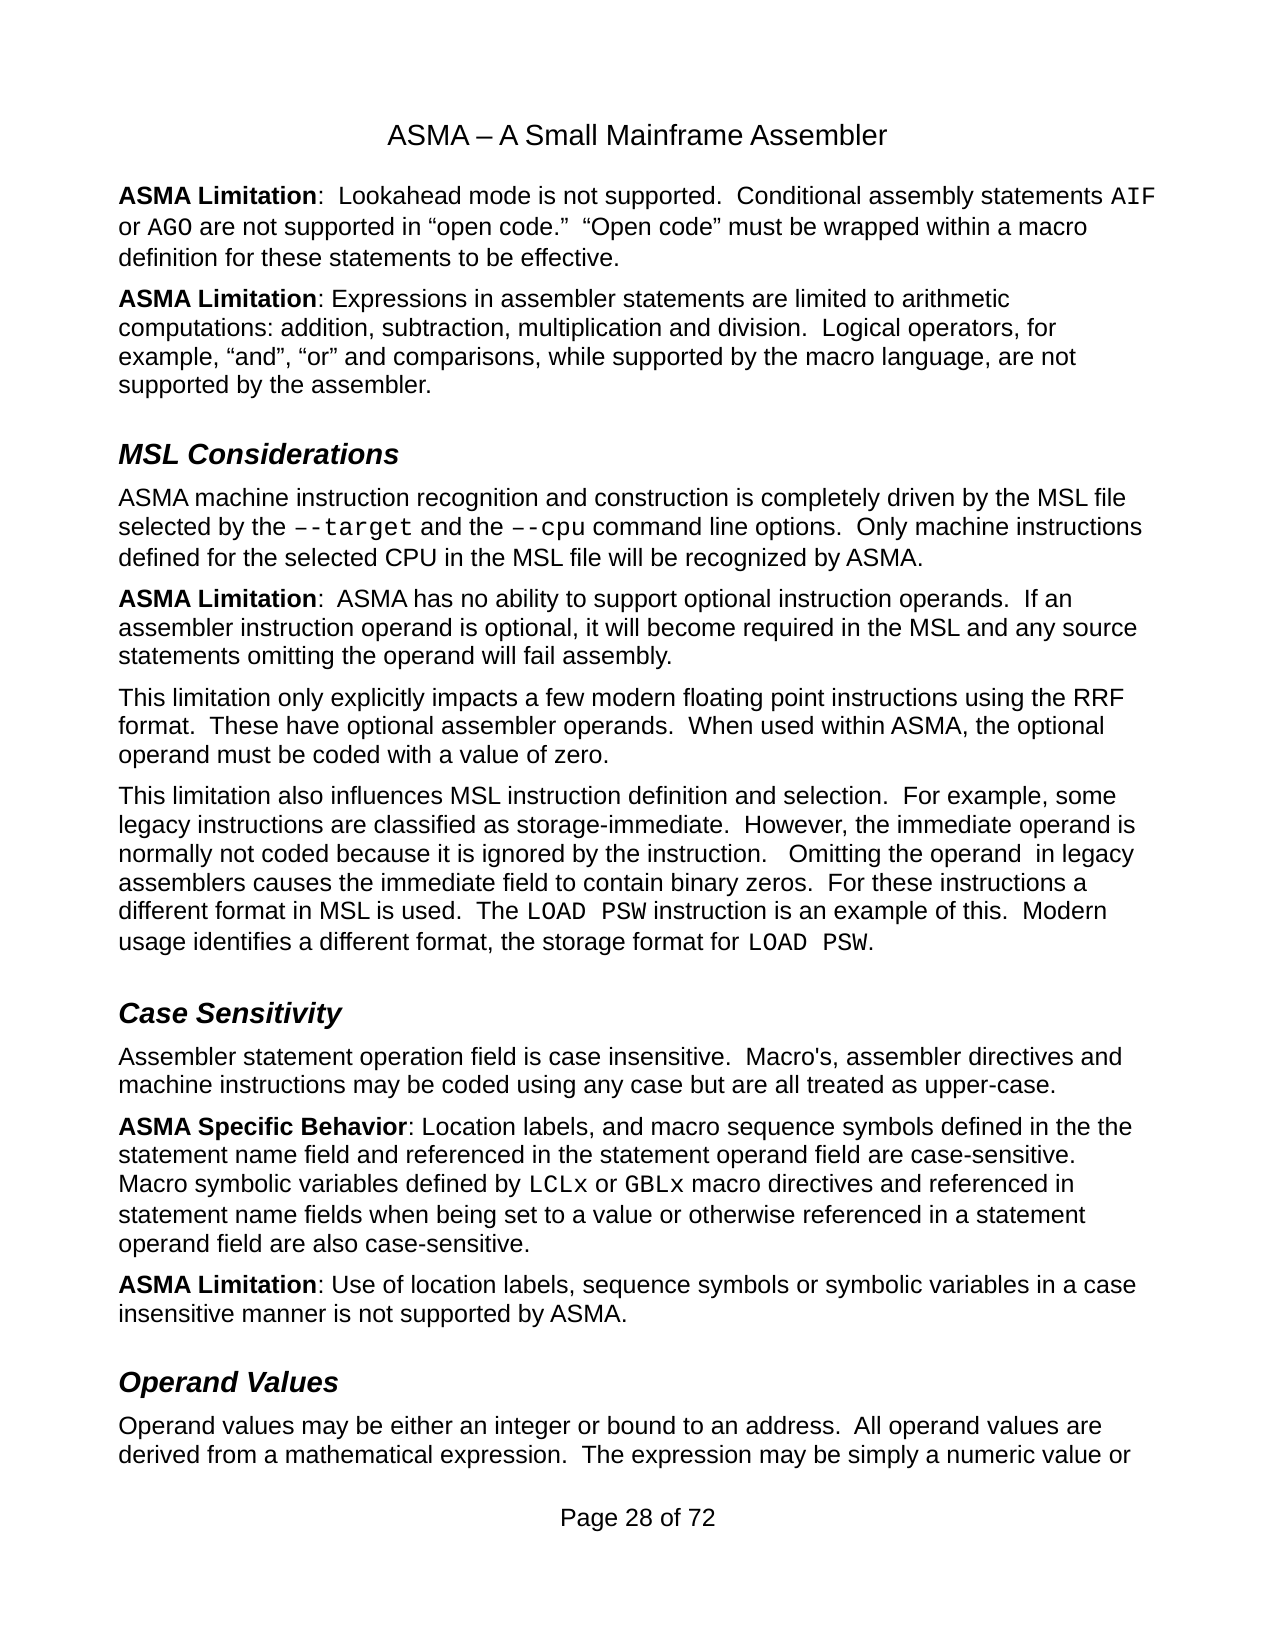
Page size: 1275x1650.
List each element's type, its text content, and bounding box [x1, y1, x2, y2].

text ASMA Specific Behavior: Location labels, and macro sequence symbols defined in the the statement name field and referenced in the statement operand field are case-sensitive. Macro symbolic variables defined by LCLx or GBLx macro directives and referenced in statement name fields when being set to a value or otherwise referenced in a statement operand field are also case-sensitive. [118, 1112, 1157, 1258]
subtitle Case Sensitivity [118, 996, 1157, 1029]
text ASMA Limitation: Expressions in assembler statements are limited to arithmetic computations: addition, subtraction, multiplication and division. Logical operators, for example, “and”, “or” and comparisons, while supported by the macro language, are not supported by the assembler. [118, 284, 1157, 399]
subtitle Operand Values [118, 1365, 1157, 1399]
text Assembler statement operation field is case insensitive. Macro's, assembler directives and machine instructions may be coded using any case but are all treated as upper-case. [118, 1042, 1157, 1099]
text ASMA Limitation: Lookahead mode is not supported. Conditional assembly statements AIF or AGO are not supported in “open code.” “Open code” must be wrapped within a macro definition for these statements to be effective. [118, 181, 1157, 272]
text ASMA Limitation: ASMA has no ability to support optional instruction operands. If an assembler instruction operand is optional, it will become required in the MSL and any source statements omitting the operand will fail assembly. [118, 584, 1157, 670]
text Operand values may be either an integer or bound to an address. All operand values are derived from a mathematical expression. The expression may be simply a numeric value or [118, 1411, 1157, 1469]
text ASMA Limitation: Use of location labels, sequence symbols or symbolic variables in a case insensitive manner is not supported by ASMA. [118, 1270, 1157, 1328]
text This limitation only explicitly impacts a few modern floating point instructions using the RRF format. These have optional assembler operands. When used within ASMA, the optional operand must be coded with a value of zero. [118, 682, 1157, 769]
subtitle MSL Considerations [118, 437, 1157, 470]
text This limitation also influences MSL instruction definition and selection. For example, some legacy instructions are classified as storage-immediate. However, the immediate operand is normally not coded because it is ignored by the instruction. Omitting the operand in legacy assemblers causes the immediate field to contain binary zeros. For these instructions a different format in MSL is used. The LOAD PSW instruction is an example of this. Modern usage identifies a different format, the storage format for LOAD PSW. [118, 781, 1157, 958]
text ASMA machine instruction recognition and construction is completely driven by the MSL file selected by the –-target and the –-cpu command line options. Only machine instructions defined for the selected CPU in the MSL file will be recognized by ASMA. [118, 483, 1157, 571]
